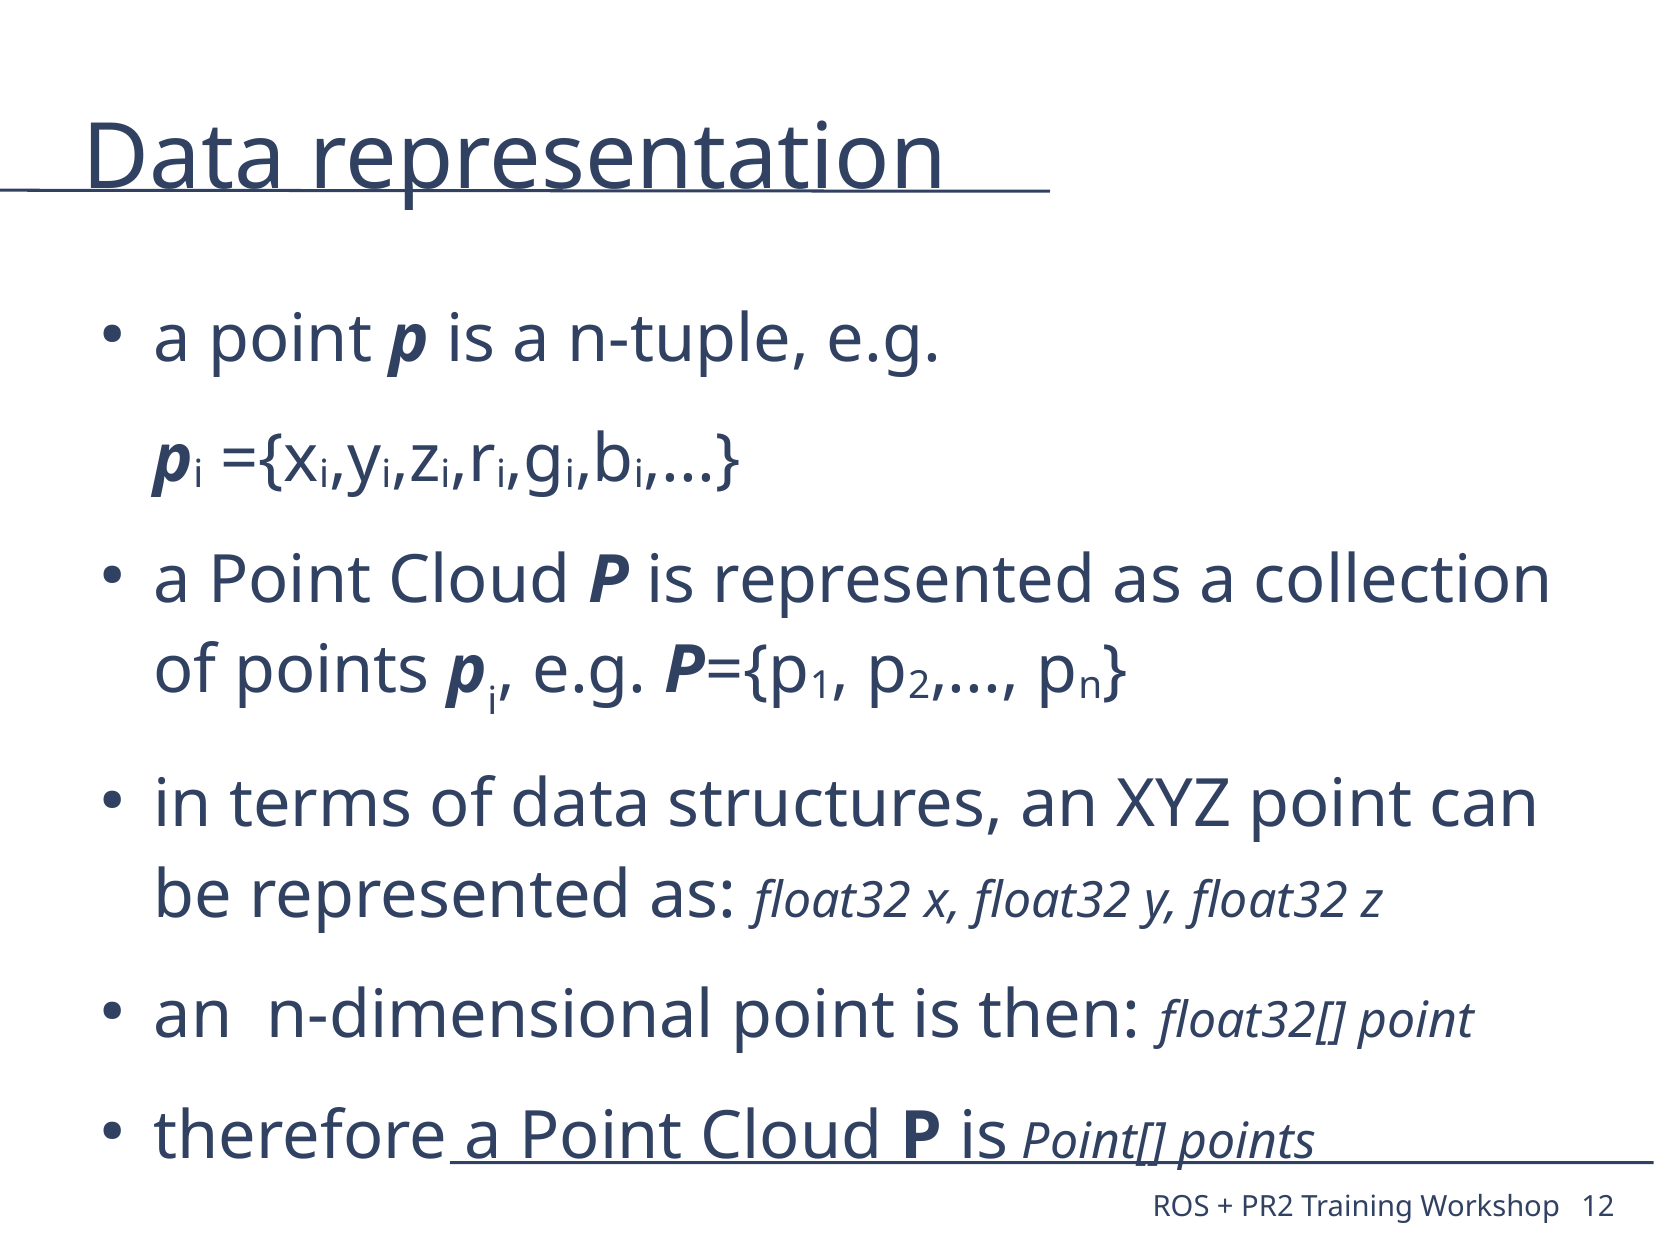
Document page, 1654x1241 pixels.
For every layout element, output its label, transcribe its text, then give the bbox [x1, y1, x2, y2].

title Data representation [82, 56, 1571, 250]
list a point p is a n-tuple, e.g. pi ={xi,yi,zi,ri,gi,bi,...} a Point Cloud P is represented as a collection of points pi, e.g. P={p1, p2,..., pn} in terms of data structures, an XYZ point can be represented as: float32 x, float32 y, float32 z an n-dimensional point is then: float32[] point therefore a Point Cloud P is Point[] points [82, 290, 1571, 1109]
